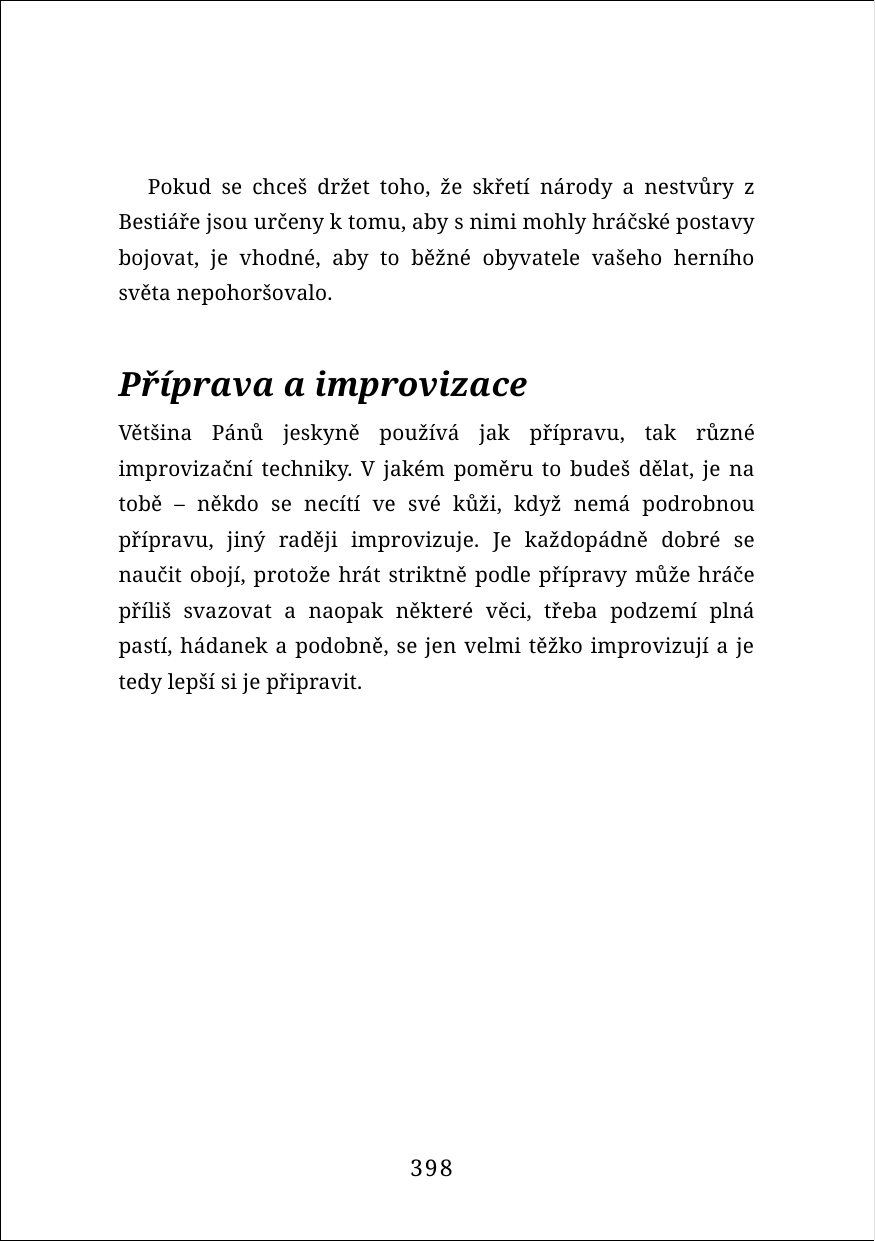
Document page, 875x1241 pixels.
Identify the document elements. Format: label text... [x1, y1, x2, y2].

text Pokud se chceš držet toho, že skřetí národy a nestvůry z Bestiáře jsou určeny k tomu, aby s nimi mohly hráčské postavy bojovat, je vhodné, aby to běžné obyvatele vašeho herního světa nepohoršovalo. [118, 172, 756, 307]
subtitle Příprava a improvizace [118, 361, 756, 407]
text Většina Pánů jeskyně používá jak přípravu, tak různé improvizační techniky. V jakém poměru to budeš dělat, je na tobě – někdo se necítí ve své kůži, když nemá podrobnou přípravu, jiný raději improvizuje. Je každopádně dobré se naučit obojí, protože hrát striktně podle přípravy může hráče příliš svazovat a naopak některé věci, třeba podzemí plná pastí, hádanek a podobně, se jen velmi těžko improvizují a je tedy lepší si je připravit. [118, 418, 756, 695]
